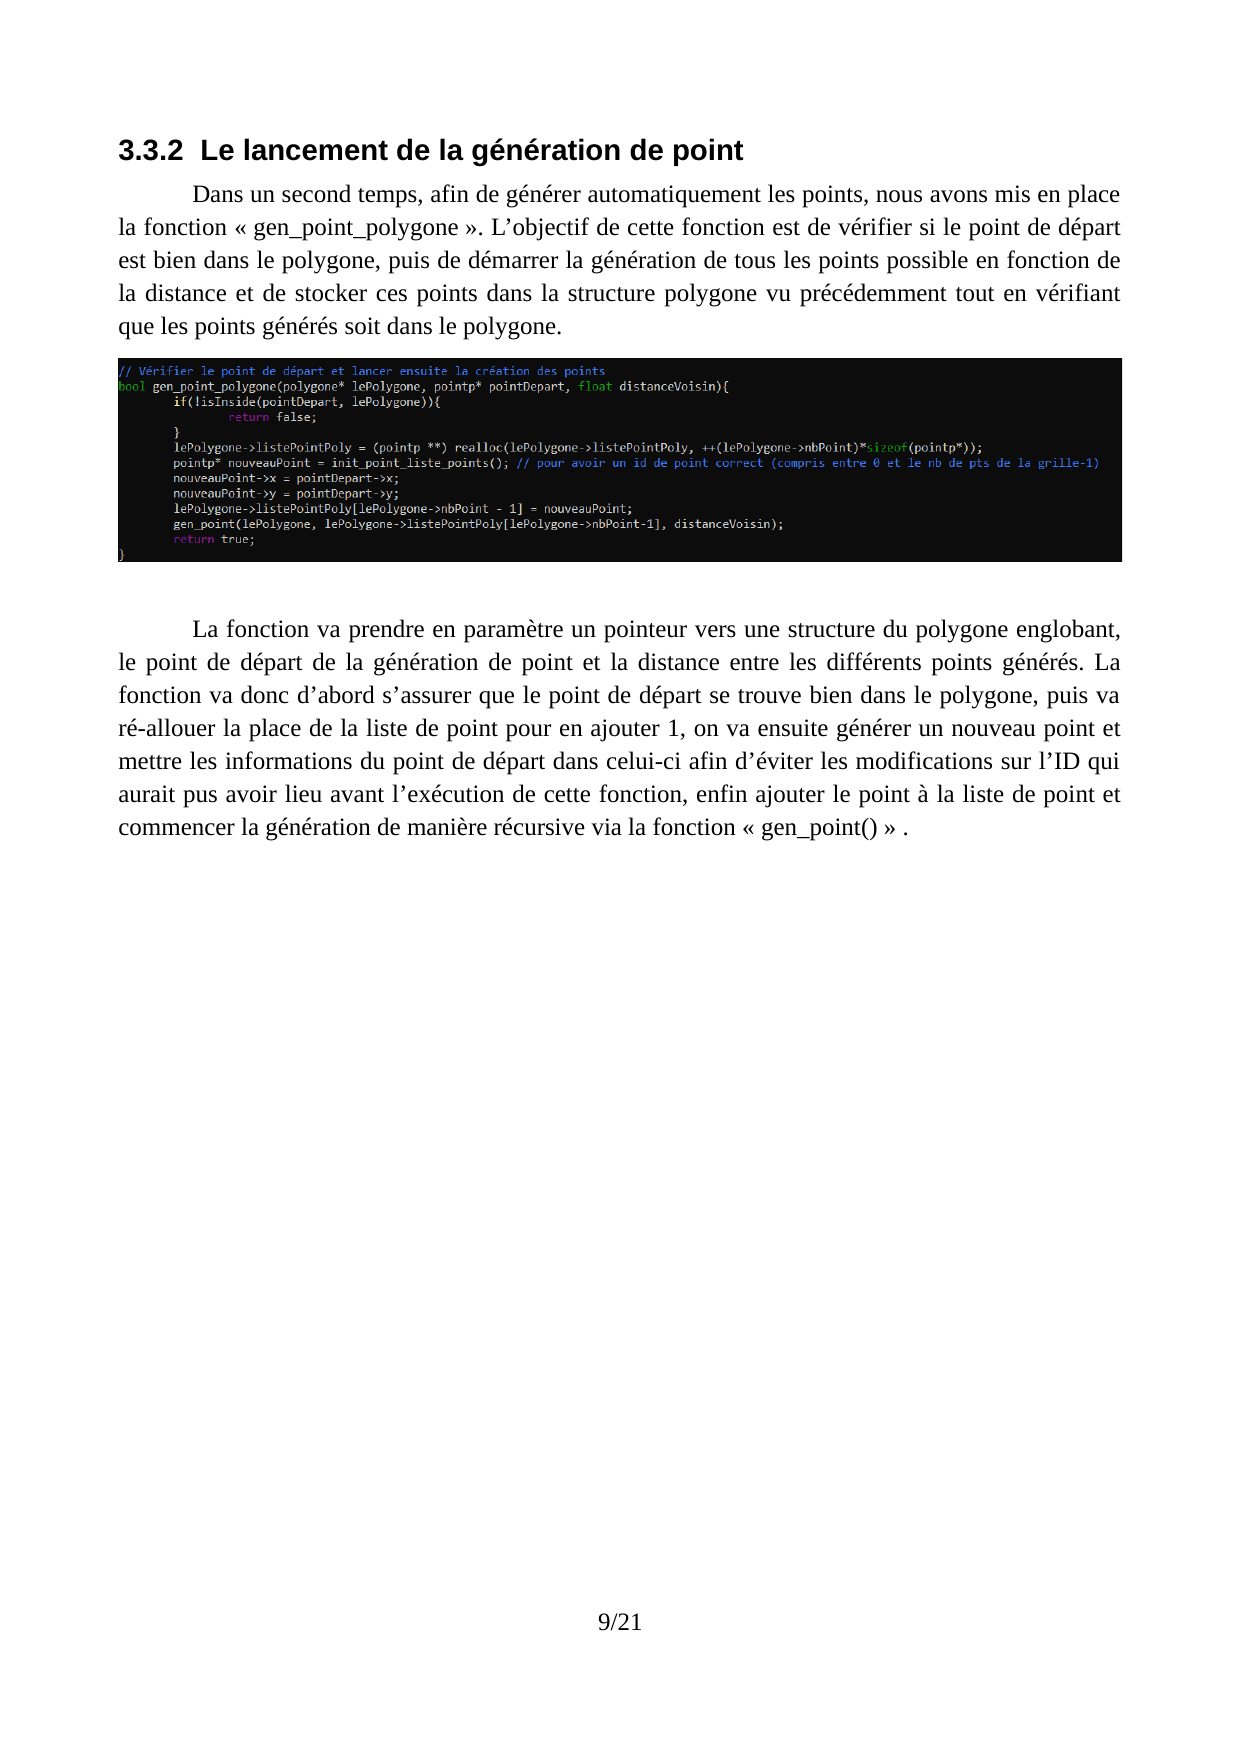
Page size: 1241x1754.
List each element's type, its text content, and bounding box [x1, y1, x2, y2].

picture [118, 358, 1123, 562]
text Dans un second temps, afin de générer automatiquement les points, nous avons mis en place la fonction « gen_point_polygone ». L’objectif de cette fonction est de vérifier si le point de départ est bien dans le polygone, puis de démarrer la génération de tous les points possible en fonction de la distance et de stocker ces points dans la structure polygone vu précédemment tout en vérifiant que les points générés soit dans le polygone. [118, 179, 1122, 340]
subtitle Le lancement de la génération de point [118, 133, 1122, 166]
text La fonction va prendre en paramètre un pointeur vers une structure du polygone englobant, le point de départ de la génération de point et la distance entre les différents points générés. La fonction va donc d’abord s’assurer que le point de départ se trouve bien dans le polygone, puis va ré-allouer la place de la liste de point pour en ajouter 1, on va ensuite générer un nouveau point et mettre les informations du point de départ dans celui-ci afin d’éviter les modifications sur l’ID qui aurait pus avoir lieu avant l’exécution de cette fonction, enfin ajouter le point à la liste de point et commencer la génération de manière récursive via la fonction « gen_point() » . [118, 614, 1122, 841]
